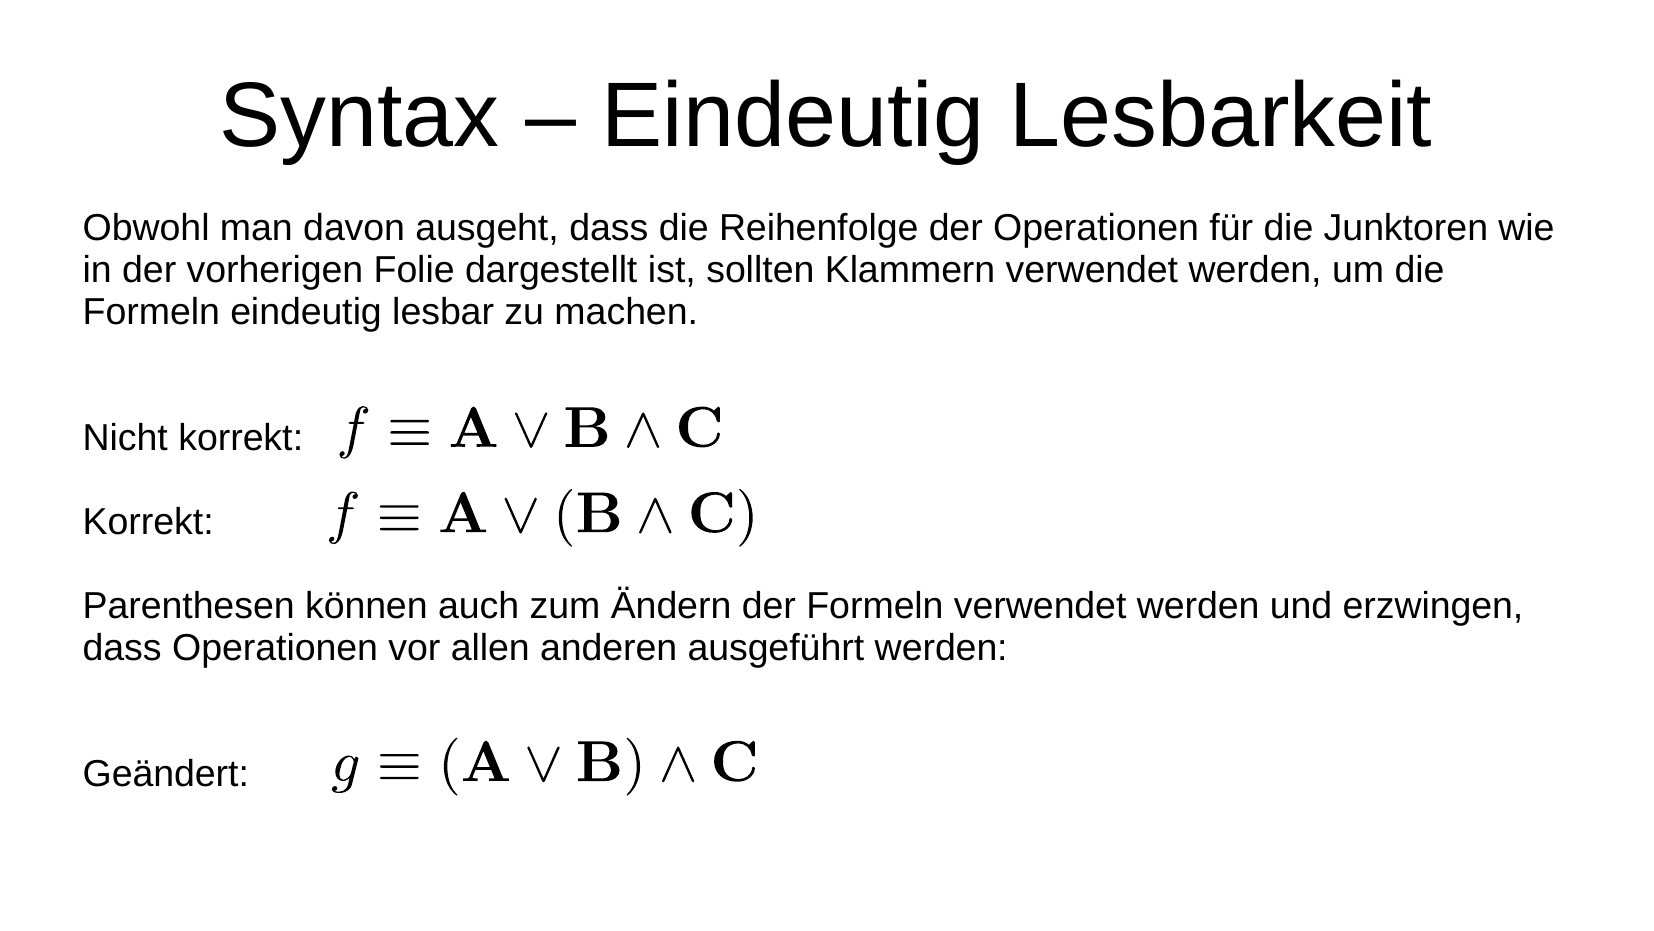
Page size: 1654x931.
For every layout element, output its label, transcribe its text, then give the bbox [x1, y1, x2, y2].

text_box [328, 488, 753, 547]
text_box [331, 737, 755, 796]
subtitle Obwohl man davon ausgeht, dass die Reihenfolge der Operationen für die Junktoren wie in der vorherigen Folie dargestellt ist, sollten Klammern verwendet werden, um die Formeln eindeutig lesbar zu machen. Nicht korrekt: Korrekt: Parenthesen können auch zum Ändern der Formeln verwendet werden und erzwingen, dass Operationen vor allen anderen ausgeführt werden: Geändert: [82, 195, 1571, 807]
title Syntax – Eindeutig Lesbarkeit [82, 37, 1571, 193]
text_box [339, 406, 720, 459]
